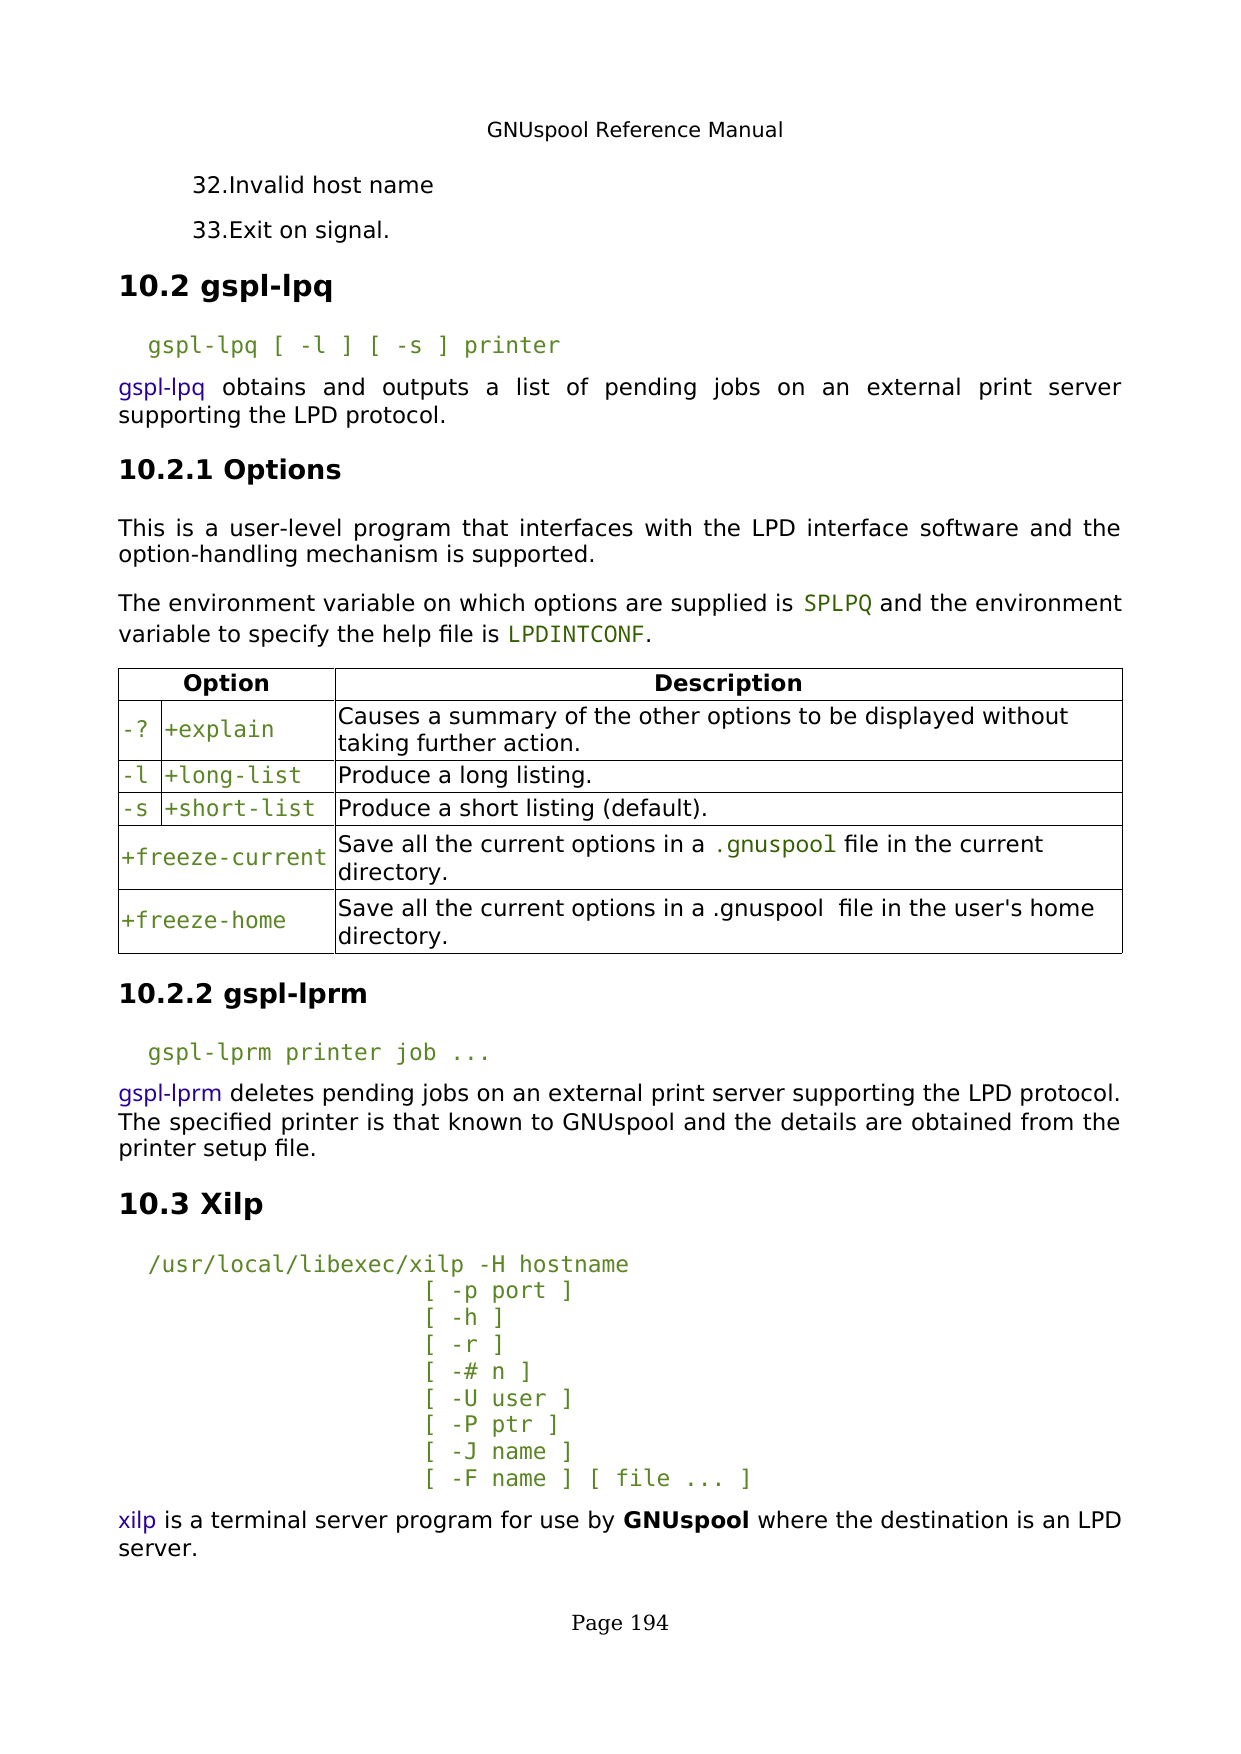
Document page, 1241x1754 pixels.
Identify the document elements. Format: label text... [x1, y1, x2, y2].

table_cell Save all the current options in a .gnuspool file in the user's home directory. [336, 890, 1122, 953]
list Exit on signal. [192, 217, 1122, 244]
table_cell +short-list [162, 793, 334, 825]
text [ -F name ] [ file ... ] [148, 1465, 1122, 1492]
table_cell -? [119, 701, 161, 760]
subtitle gspl-lpq [118, 269, 1122, 303]
text gspl-lprm deletes pending jobs on an external print server supporting the LPD protocol. The specified printer is that known to GNUspool and the details are obtained from the printer setup file. [118, 1077, 1122, 1162]
table_cell Causes a summary of the other options to be displayed without taking further action. [336, 701, 1122, 760]
text gspl-lpq obtains and outputs a list of pending jobs on an external print server supporting the LPD protocol. [118, 371, 1122, 429]
text xilp is a terminal server program for use by GNUspool where the destination is an LPD server. [118, 1504, 1122, 1562]
text [ -h ] [148, 1304, 1122, 1331]
text [ -J name ] [148, 1438, 1122, 1465]
list Invalid host name [192, 172, 1122, 199]
text The environment variable on which options are supplied is SPLPQ and the environment variable to specify the help file is LPDINTCONF. [118, 587, 1122, 649]
text gspl-lpq [ -l ] [ -s ] printer [148, 332, 1122, 359]
table_cell +freeze-current [119, 826, 334, 889]
table_cell -s [119, 793, 161, 825]
text [ -U user ] [148, 1385, 1122, 1412]
text [ -# n ] [148, 1358, 1122, 1385]
table_cell +long-list [162, 761, 334, 792]
table_cell +freeze-home [119, 890, 334, 953]
text [ -r ] [148, 1331, 1122, 1358]
table_header Description [336, 669, 1122, 700]
text [ -P ptr ] [148, 1412, 1122, 1438]
table_cell Produce a short listing (default). [336, 793, 1122, 825]
text This is a user-level program that interfaces with the LPD interface software and the option-handling mechanism is supported. [118, 515, 1122, 568]
subtitle Xilp [118, 1187, 1122, 1221]
subtitle gspl-lprm [118, 978, 1122, 1009]
text /usr/local/libexec/xilp -H hostname [148, 1251, 1122, 1278]
table_header Option [119, 669, 334, 700]
text [ -p port ] [148, 1278, 1122, 1304]
table_cell +explain [162, 701, 334, 760]
table_cell Save all the current options in a .gnuspool file in the current directory. [336, 826, 1122, 889]
table_cell Produce a long listing. [336, 761, 1122, 792]
subtitle Options [118, 454, 1122, 485]
text gspl-lprm printer job ... [148, 1039, 1122, 1066]
table_cell -l [119, 761, 161, 792]
